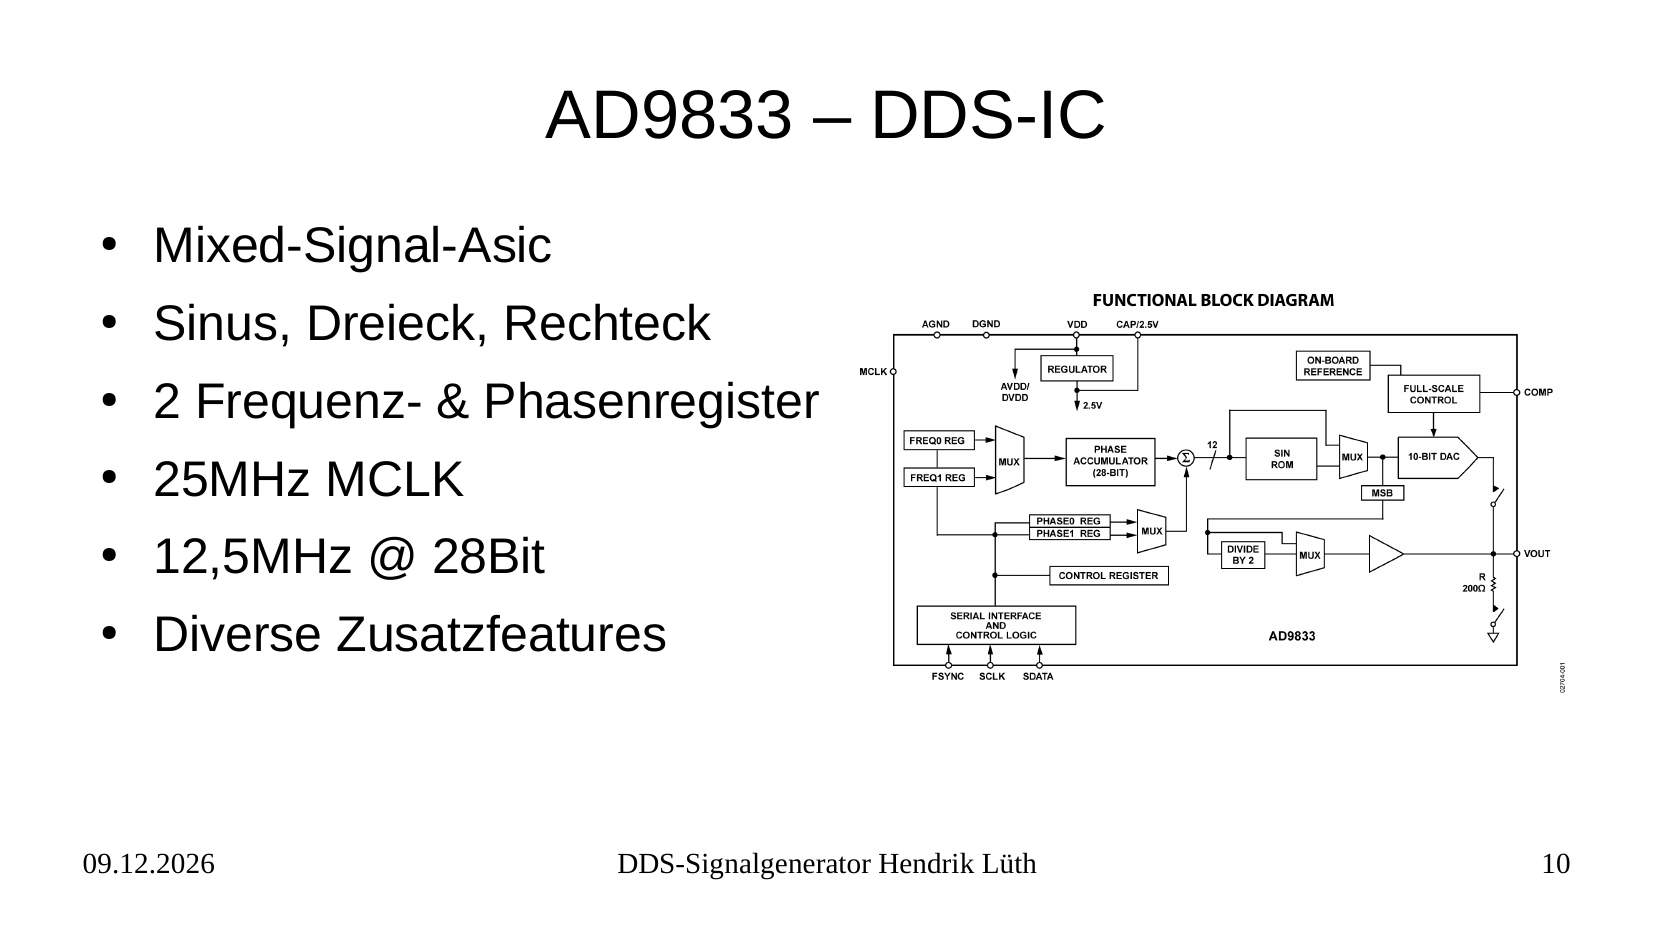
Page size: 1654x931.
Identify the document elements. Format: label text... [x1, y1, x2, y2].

title AD9833 – DDS-IC [82, 36, 1571, 193]
picture [845, 278, 1572, 696]
list Mixed-Signal-Asic Sinus, Dreieck, Rechteck 2 Frequenz- & Phasenregister 25MHz MCLK 12,5MHz @ 28Bit Diverse Zusatzfeatures [82, 217, 846, 757]
